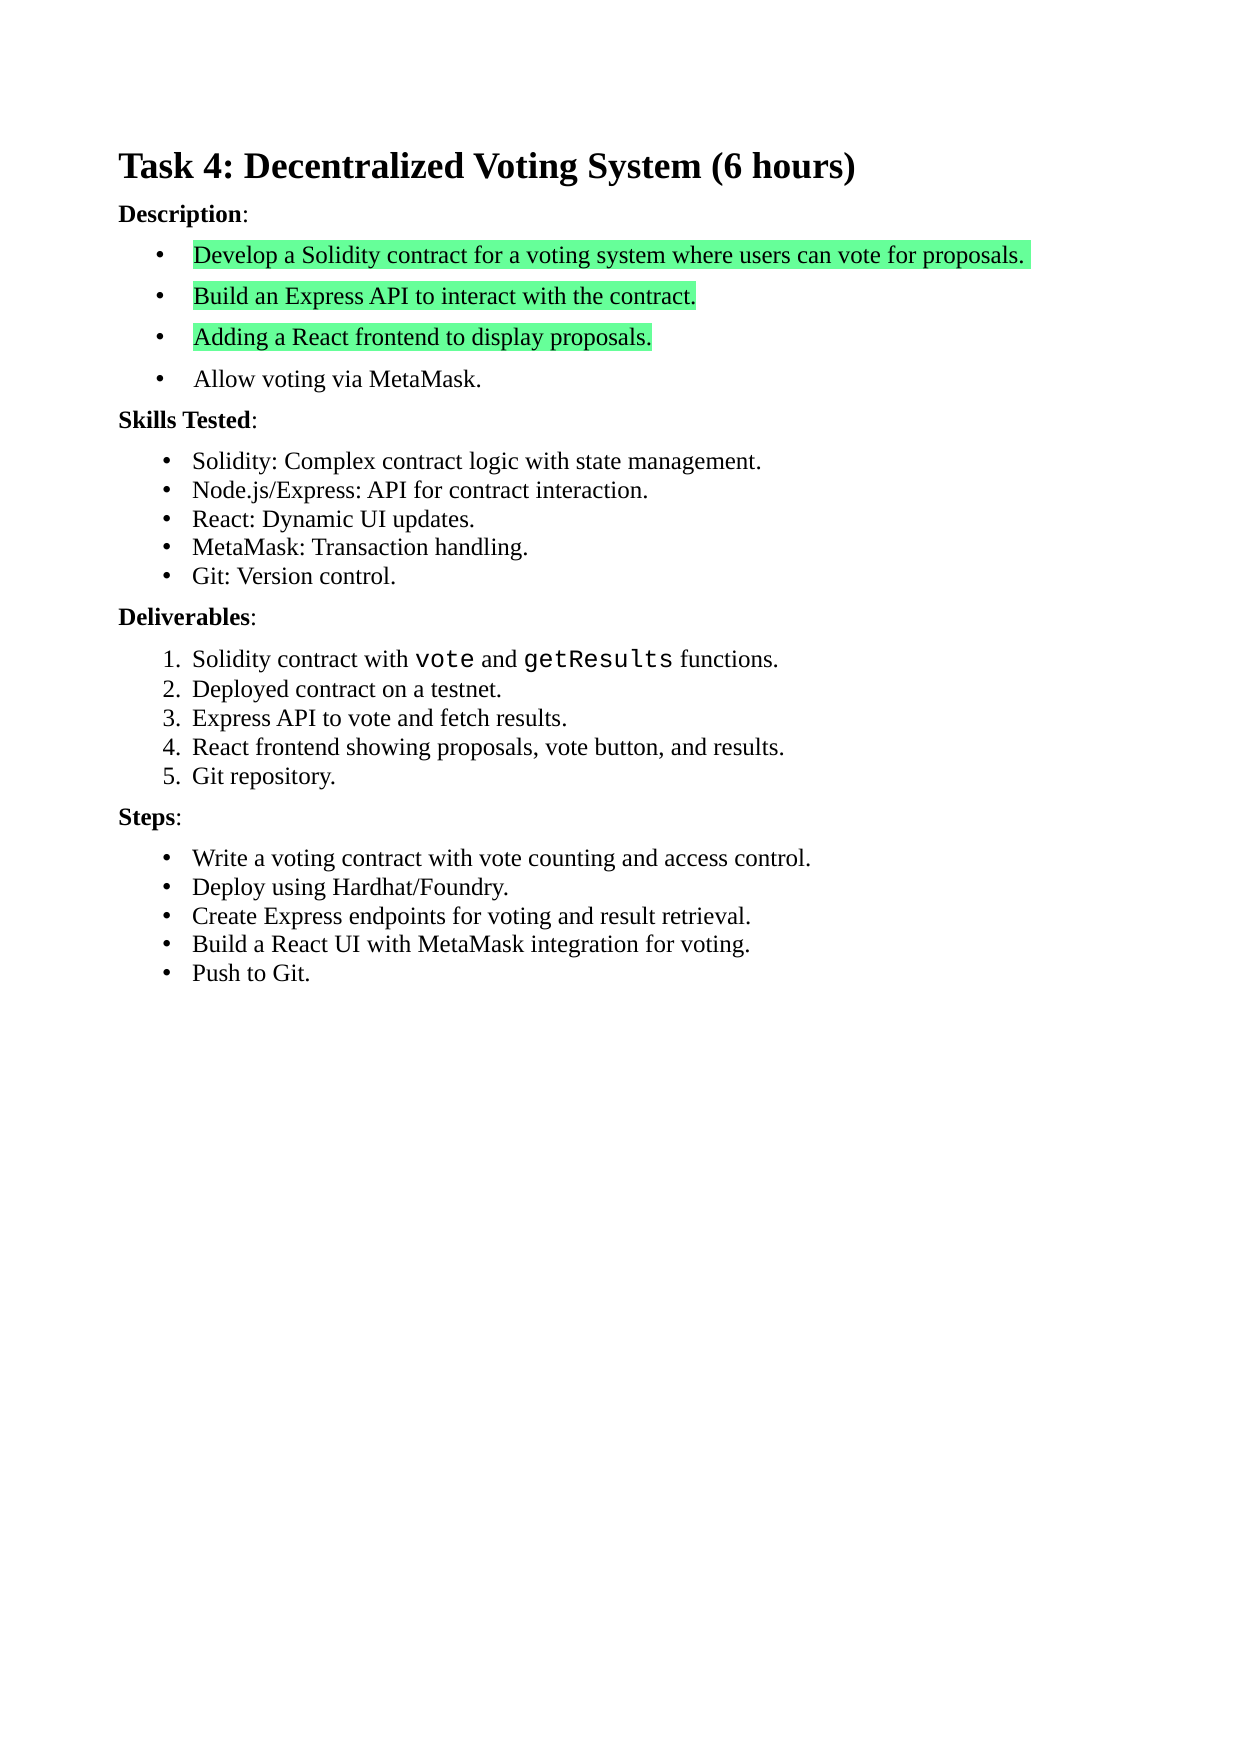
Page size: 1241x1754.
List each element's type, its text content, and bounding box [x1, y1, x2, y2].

list Deployed contract on a testnet. [162, 674, 1122, 703]
list MetaMask: Transaction handling. [162, 532, 1122, 561]
list Write a voting contract with vote counting and access control. [162, 843, 1122, 872]
text Steps: [118, 802, 1122, 831]
list Solidity: Complex contract logic with state management. [162, 446, 1122, 475]
list Node.js/Express: API for contract interaction. [162, 475, 1122, 504]
list Deploy using Hardhat/Foundry. [162, 872, 1122, 901]
list Build a React UI with MetaMask integration for voting. [162, 929, 1122, 958]
list Adding a React frontend to display proposals. [156, 322, 1122, 351]
list Develop a Solidity contract for a voting system where users can vote for proposals. [156, 240, 1122, 269]
list Allow voting via MetaMask. [156, 364, 1122, 392]
list Build an Express API to interact with the contract. [156, 281, 1122, 310]
text Skills Tested: [118, 405, 1122, 434]
subtitle Task 4: Decentralized Voting System (6 hours) [118, 143, 1122, 186]
list React frontend showing proposals, vote button, and results. [162, 732, 1122, 761]
list Git: Version control. [162, 561, 1122, 590]
list Push to Git. [162, 958, 1122, 987]
list Solidity contract with vote and getResults functions. [162, 644, 1122, 674]
list Git repository. [162, 761, 1122, 789]
list Express API to vote and fetch results. [162, 703, 1122, 732]
list Create Express endpoints for voting and result retrieval. [162, 901, 1122, 929]
list React: Dynamic UI updates. [162, 504, 1122, 532]
text Description: [118, 199, 1122, 227]
text Deliverables: [118, 602, 1122, 631]
